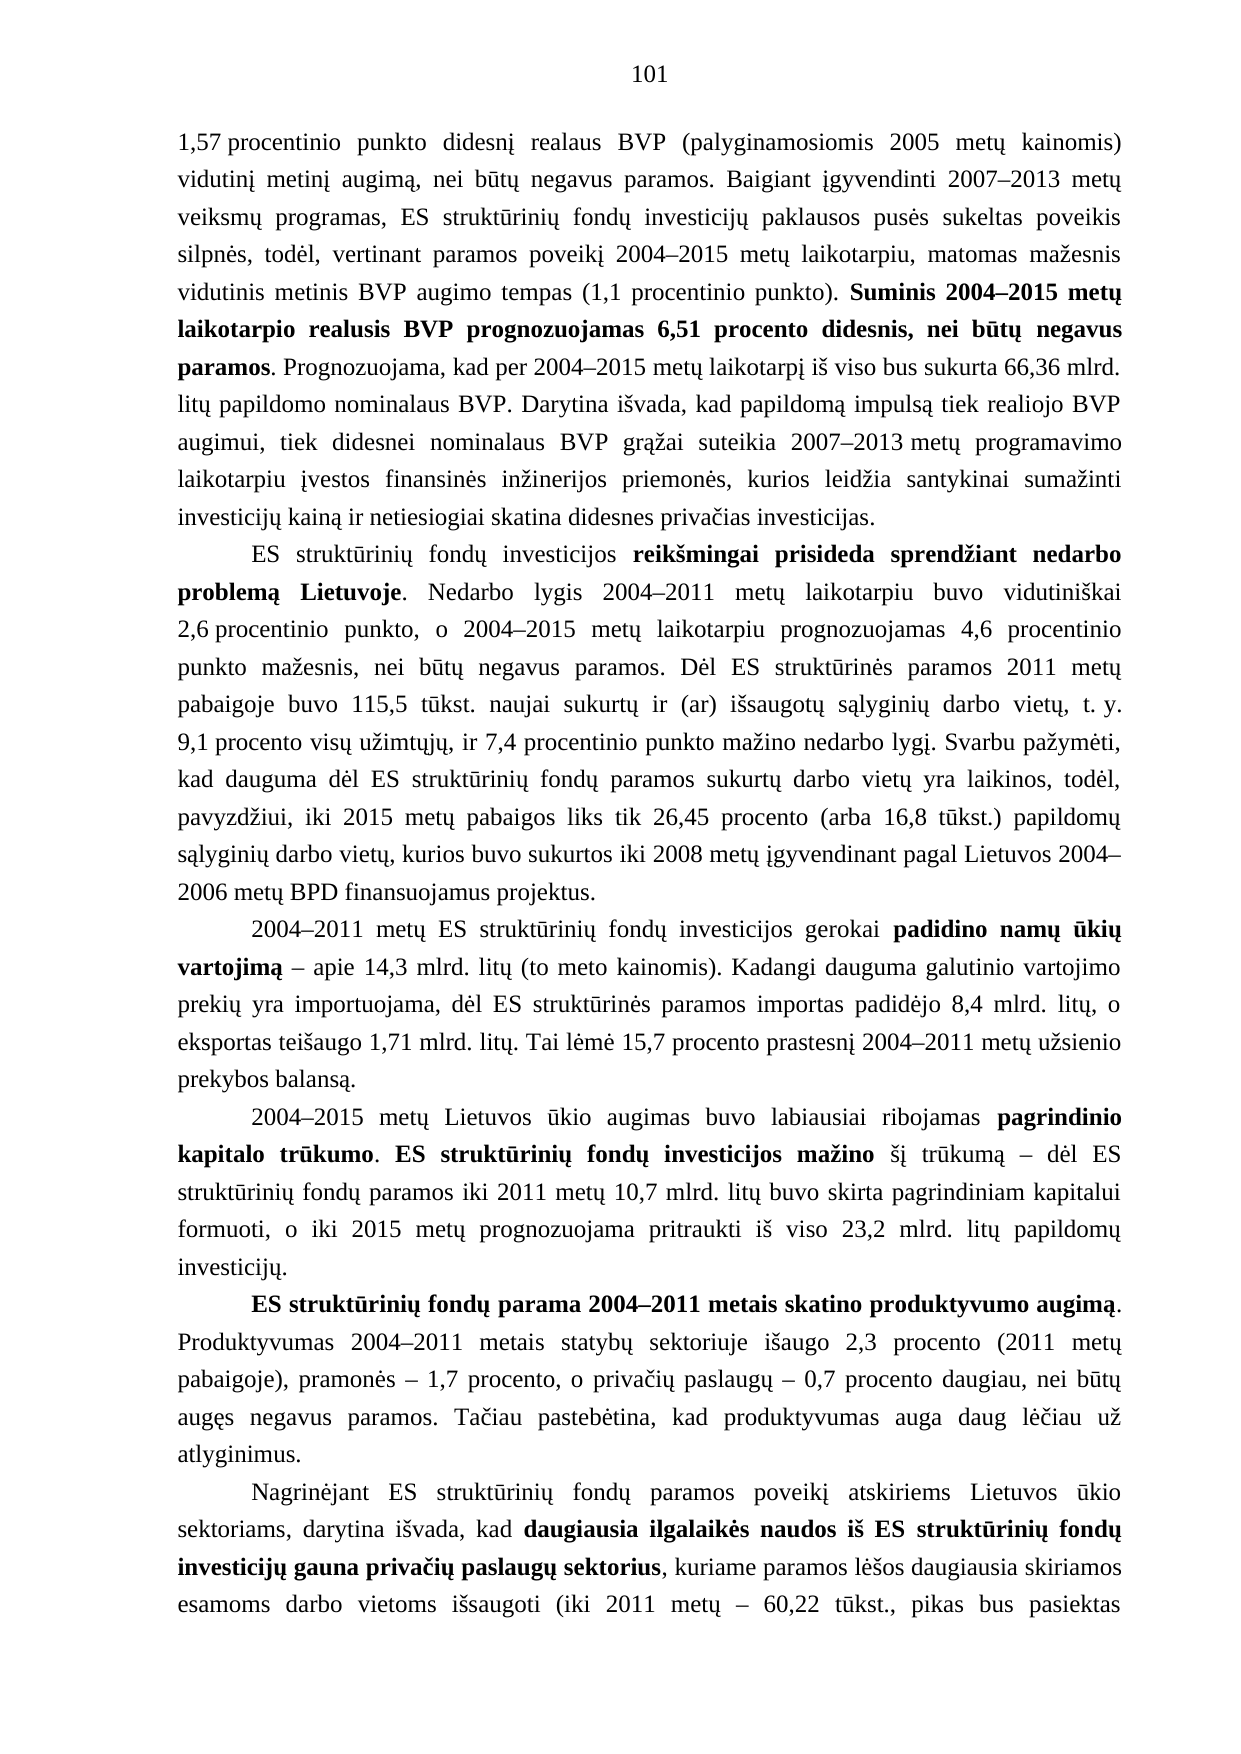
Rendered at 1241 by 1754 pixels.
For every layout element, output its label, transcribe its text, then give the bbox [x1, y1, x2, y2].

text Nagrinėjant ES struktūrinių fondų paramos poveikį atskiriems Lietuvos ūkio sektoriams, darytina išvada, kad daugiausia ilgalaikės naudos iš ES struktūrinių fondų investicijų gauna privačių paslaugų sektorius, kuriame paramos lėšos daugiausia skiriamos esamoms darbo vietoms išsaugoti (iki 2011 metų – 60,22 tūkst., pikas bus pasiektas [177, 1468, 1122, 1618]
text 1,57 procentinio punkto didesnį realaus BVP (palyginamosiomis 2005 metų kainomis) vidutinį metinį augimą, nei būtų negavus paramos. Baigiant įgyvendinti 2007–2013 metų veiksmų programas, ES struktūrinių fondų investicijų paklausos pusės sukeltas poveikis silpnės, todėl, vertinant paramos poveikį 2004–2015 metų laikotarpiu, matomas mažesnis vidutinis metinis BVP augimo tempas (1,1 procentinio punkto). Suminis 2004–2015 metų laikotarpio realusis BVP prognozuojamas 6,51 procento didesnis, nei būtų negavus paramos. Prognozuojama, kad per 2004–2015 metų laikotarpį iš viso bus sukurta 66,36 mlrd. litų papildomo nominalaus BVP. Darytina išvada, kad papildomą impulsą tiek realiojo BVP augimui, tiek didesnei nominalaus BVP grąžai suteikia 2007–2013 metų programavimo laikotarpiu įvestos finansinės inžinerijos priemonės, kurios leidžia santykinai sumažinti investicijų kainą ir netiesiogiai skatina didesnes privačias investicijas. [177, 118, 1122, 531]
text ES struktūrinių fondų parama 2004–2011 metais skatino produktyvumo augimą. Produktyvumas 2004–2011 metais statybų sektoriuje išaugo 2,3 procento (2011 metų pabaigoje), pramonės – 1,7 procento, o privačių paslaugų – 0,7 procento daugiau, nei būtų augęs negavus paramos. Tačiau pastebėtina, kad produktyvumas auga daug lėčiau už atlyginimus. [177, 1281, 1122, 1468]
text 2004–2011 metų ES struktūrinių fondų investicijos gerokai padidino namų ūkių vartojimą – apie 14,3 mlrd. litų (to meto kainomis). Kadangi dauguma galutinio vartojimo prekių yra importuojama, dėl ES struktūrinės paramos importas padidėjo 8,4 mlrd. litų, o eksportas teišaugo 1,71 mlrd. litų. Tai lėmė 15,7 procento prastesnį 2004–2011 metų užsienio prekybos balansą. [177, 906, 1122, 1093]
text ES struktūrinių fondų investicijos reikšmingai prisideda sprendžiant nedarbo problemą Lietuvoje. Nedarbo lygis 2004–2011 metų laikotarpiu buvo vidutiniškai 2,6 procentinio punkto, o 2004–2015 metų laikotarpiu prognozuojamas 4,6 procentinio punkto mažesnis, nei būtų negavus paramos. Dėl ES struktūrinės paramos 2011 metų pabaigoje buvo 115,5 tūkst. naujai sukurtų ir (ar) išsaugotų sąlyginių darbo vietų, t. y. 9,1 procento visų užimtųjų, ir 7,4 procentinio punkto mažino nedarbo lygį. Svarbu pažymėti, kad dauguma dėl ES struktūrinių fondų paramos sukurtų darbo vietų yra laikinos, todėl, pavyzdžiui, iki 2015 metų pabaigos liks tik 26,45 procento (arba 16,8 tūkst.) papildomų sąlyginių darbo vietų, kurios buvo sukurtos iki 2008 metų įgyvendinant pagal Lietuvos 2004–2006 metų BPD finansuojamus projektus. [177, 531, 1122, 906]
text 2004–2015 metų Lietuvos ūkio augimas buvo labiausiai ribojamas pagrindinio kapitalo trūkumo. ES struktūrinių fondų investicijos mažino šį trūkumą – dėl ES struktūrinių fondų paramos iki 2011 metų 10,7 mlrd. litų buvo skirta pagrindiniam kapitalui formuoti, o iki 2015 metų prognozuojama pritraukti iš viso 23,2 mlrd. litų papildomų investicijų. [177, 1093, 1122, 1281]
